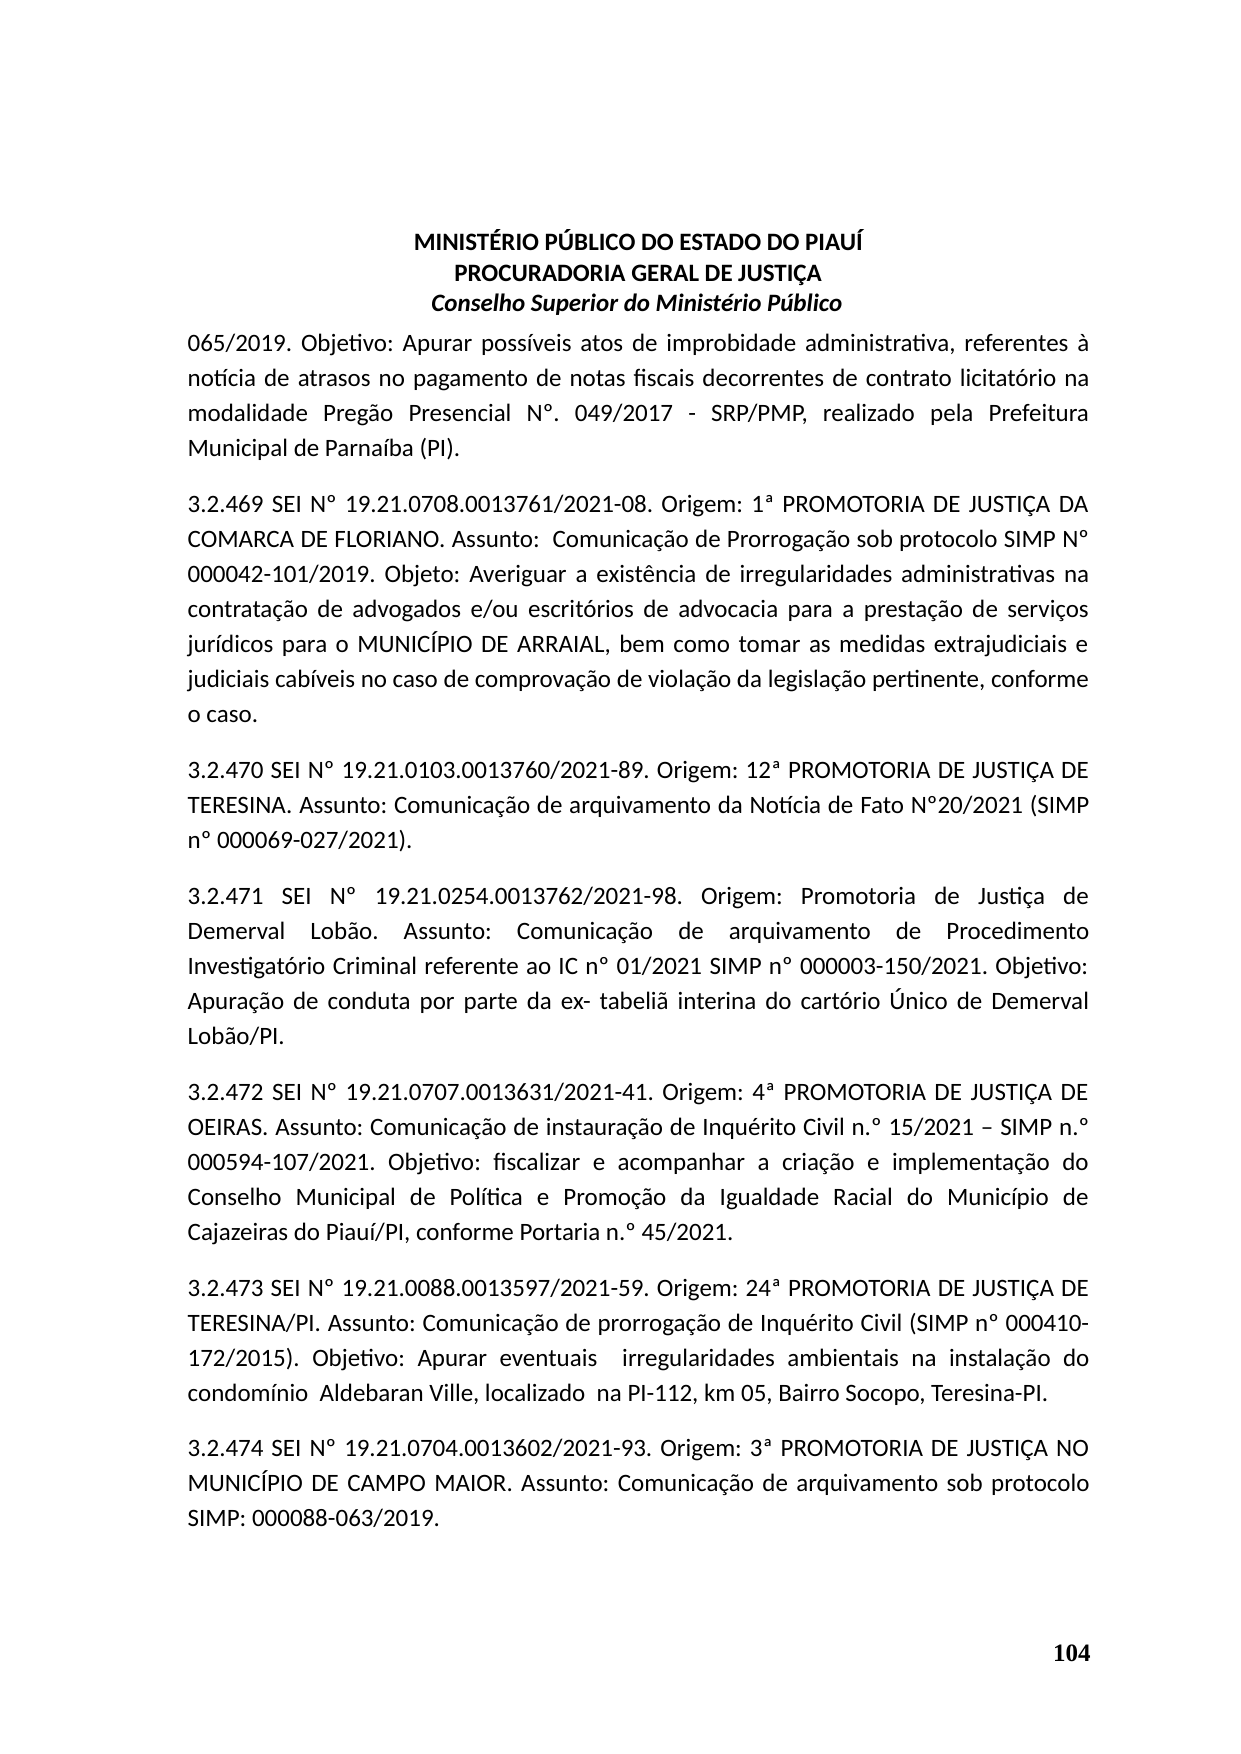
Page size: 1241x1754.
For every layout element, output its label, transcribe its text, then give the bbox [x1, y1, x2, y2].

text 3.2.471 SEI Nº 19.21.0254.0013762/2021-98. Origem: Promotoria de Justiça de Demerval Lobão. Assunto: Comunicação de arquivamento de Procedimento Investigatório Criminal referente ao IC nº 01/2021 SIMP nº 000003-150/2021. Objetivo: Apuração de conduta por parte da ex- tabeliã interina do cartório Único de Demerval Lobão/PI. [187, 880, 1090, 1051]
text 3.2.469 SEI Nº 19.21.0708.0013761/2021-08. Origem: 1ª PROMOTORIA DE JUSTIÇA DA COMARCA DE FLORIANO. Assunto: Comunicação de Prorrogação sob protocolo SIMP Nº 000042-101/2019. Objeto: Averiguar a existência de irregularidades administrativas na contratação de advogados e/ou escritórios de advocacia para a prestação de serviços jurídicos para o MUNICÍPIO DE ARRAIAL, bem como tomar as medidas extrajudiciais e judiciais cabíveis no caso de comprovação de violação da legislação pertinente, conforme o caso. [187, 488, 1090, 729]
text 3.2.473 SEI Nº 19.21.0088.0013597/2021-59. Origem: 24ª PROMOTORIA DE JUSTIÇA DE TERESINA/PI. Assunto: Comunicação de prorrogação de Inquérito Civil (SIMP nº 000410-172/2015). Objetivo: Apurar eventuais irregularidades ambientais na instalação do condomínio Aldebaran Ville, localizado na PI-112, km 05, Bairro Socopo, Teresina-PI. [187, 1272, 1090, 1407]
text 065/2019. Objetivo: Apurar possíveis atos de improbidade administrativa, referentes à notícia de atrasos no pagamento de notas fiscais decorrentes de contrato licitatório na modalidade Pregão Presencial Nº. 049/2017 - SRP/PMP, realizado pela Prefeitura Municipal de Parnaíba (PI). [187, 327, 1090, 463]
text 3.2.474 SEI Nº 19.21.0704.0013602/2021-93. Origem: 3ª PROMOTORIA DE JUSTIÇA NO MUNICÍPIO DE CAMPO MAIOR. Assunto: Comunicação de arquivamento sob protocolo SIMP: 000088-063/2019. [187, 1432, 1090, 1533]
text 3.2.472 SEI Nº 19.21.0707.0013631/2021-41. Origem: 4ª PROMOTORIA DE JUSTIÇA DE OEIRAS. Assunto: Comunicação de instauração de Inquérito Civil n.º 15/2021 – SIMP n.º 000594-107/2021. Objetivo: fiscalizar e acompanhar a criação e implementação do Conselho Municipal de Política e Promoção da Igualdade Racial do Município de Cajazeiras do Piauí/PI, conforme Portaria n.º 45/2021. [187, 1076, 1090, 1246]
text 3.2.470 SEI Nº 19.21.0103.0013760/2021-89. Origem: 12ª PROMOTORIA DE JUSTIÇA DE TERESINA. Assunto: Comunicação de arquivamento da Notícia de Fato Nº20/2021 (SIMP nº 000069-027/2021). [187, 754, 1090, 855]
